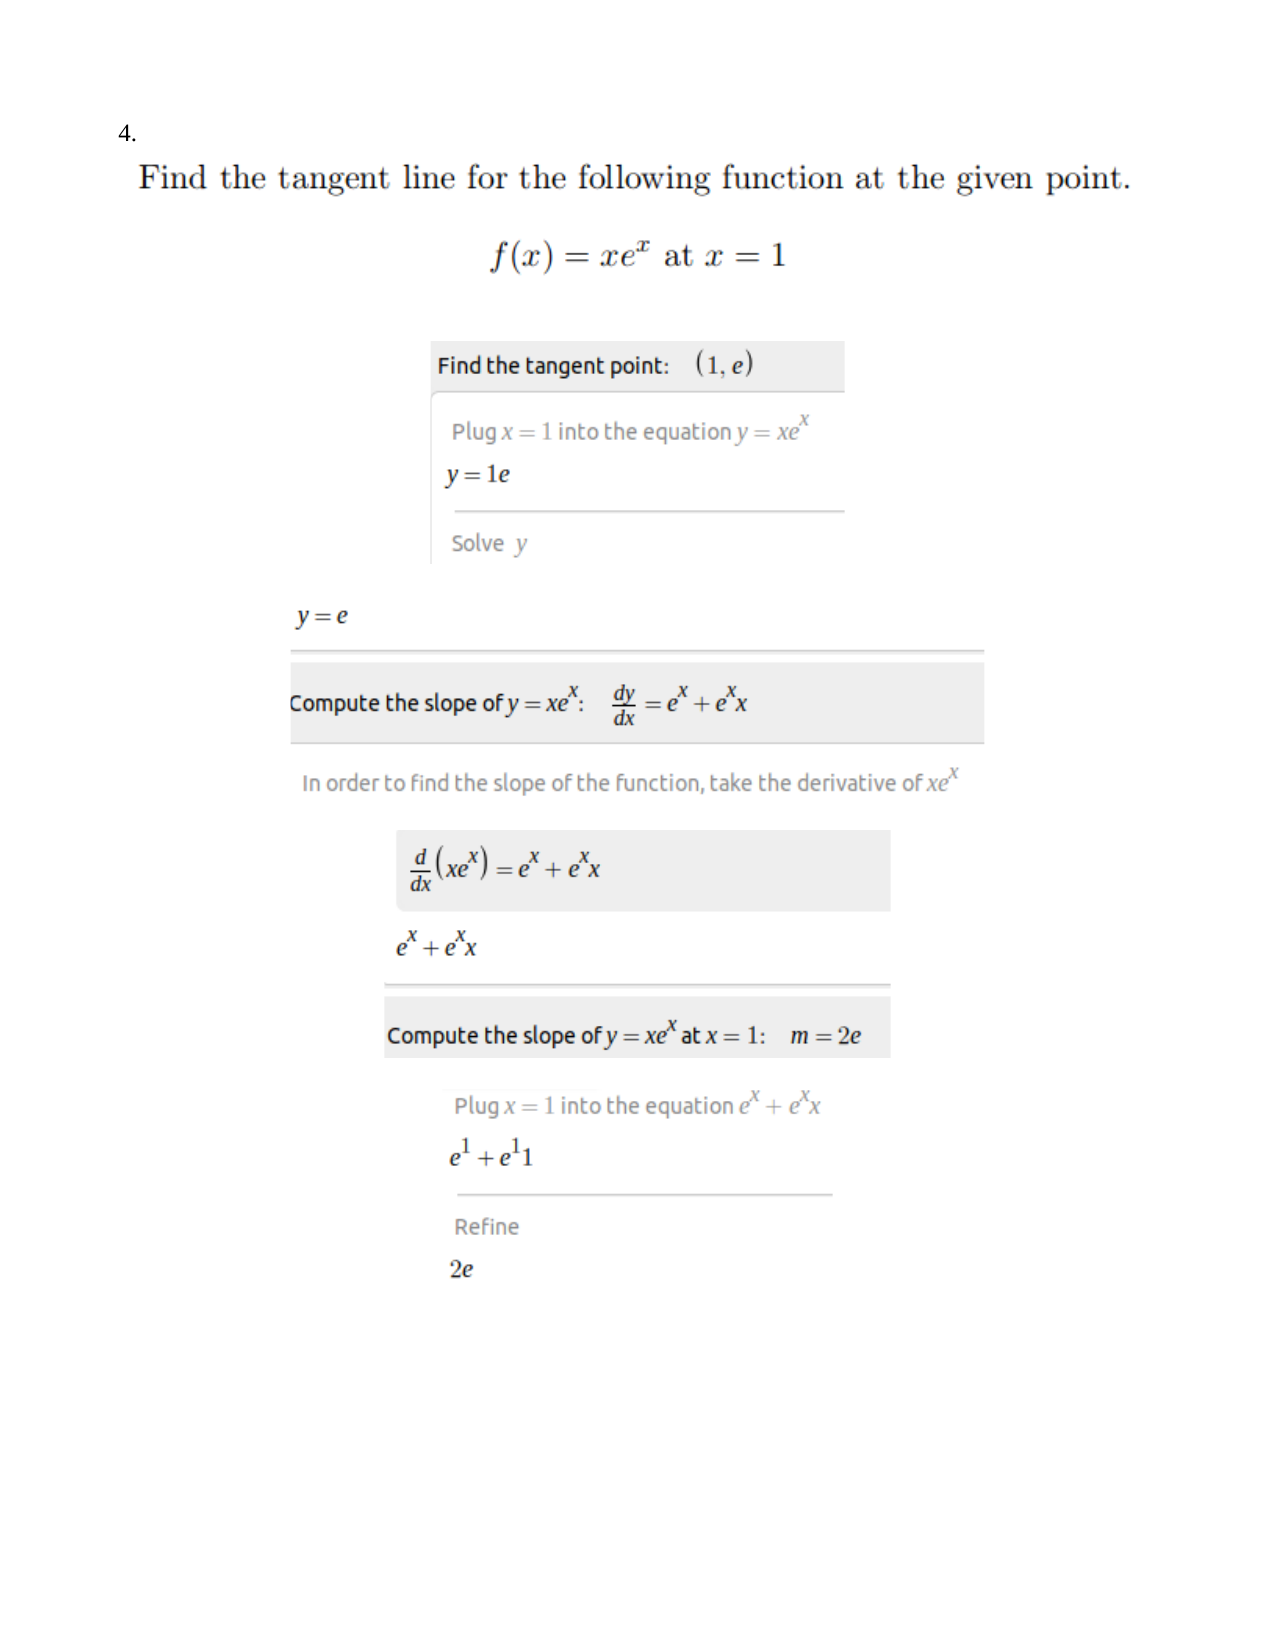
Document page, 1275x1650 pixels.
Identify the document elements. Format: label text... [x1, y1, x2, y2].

picture [137, 146, 1138, 285]
picture [290, 600, 985, 807]
text 4. [118, 118, 1157, 147]
picture [430, 341, 845, 564]
picture [384, 830, 891, 1058]
picture [442, 1089, 833, 1293]
